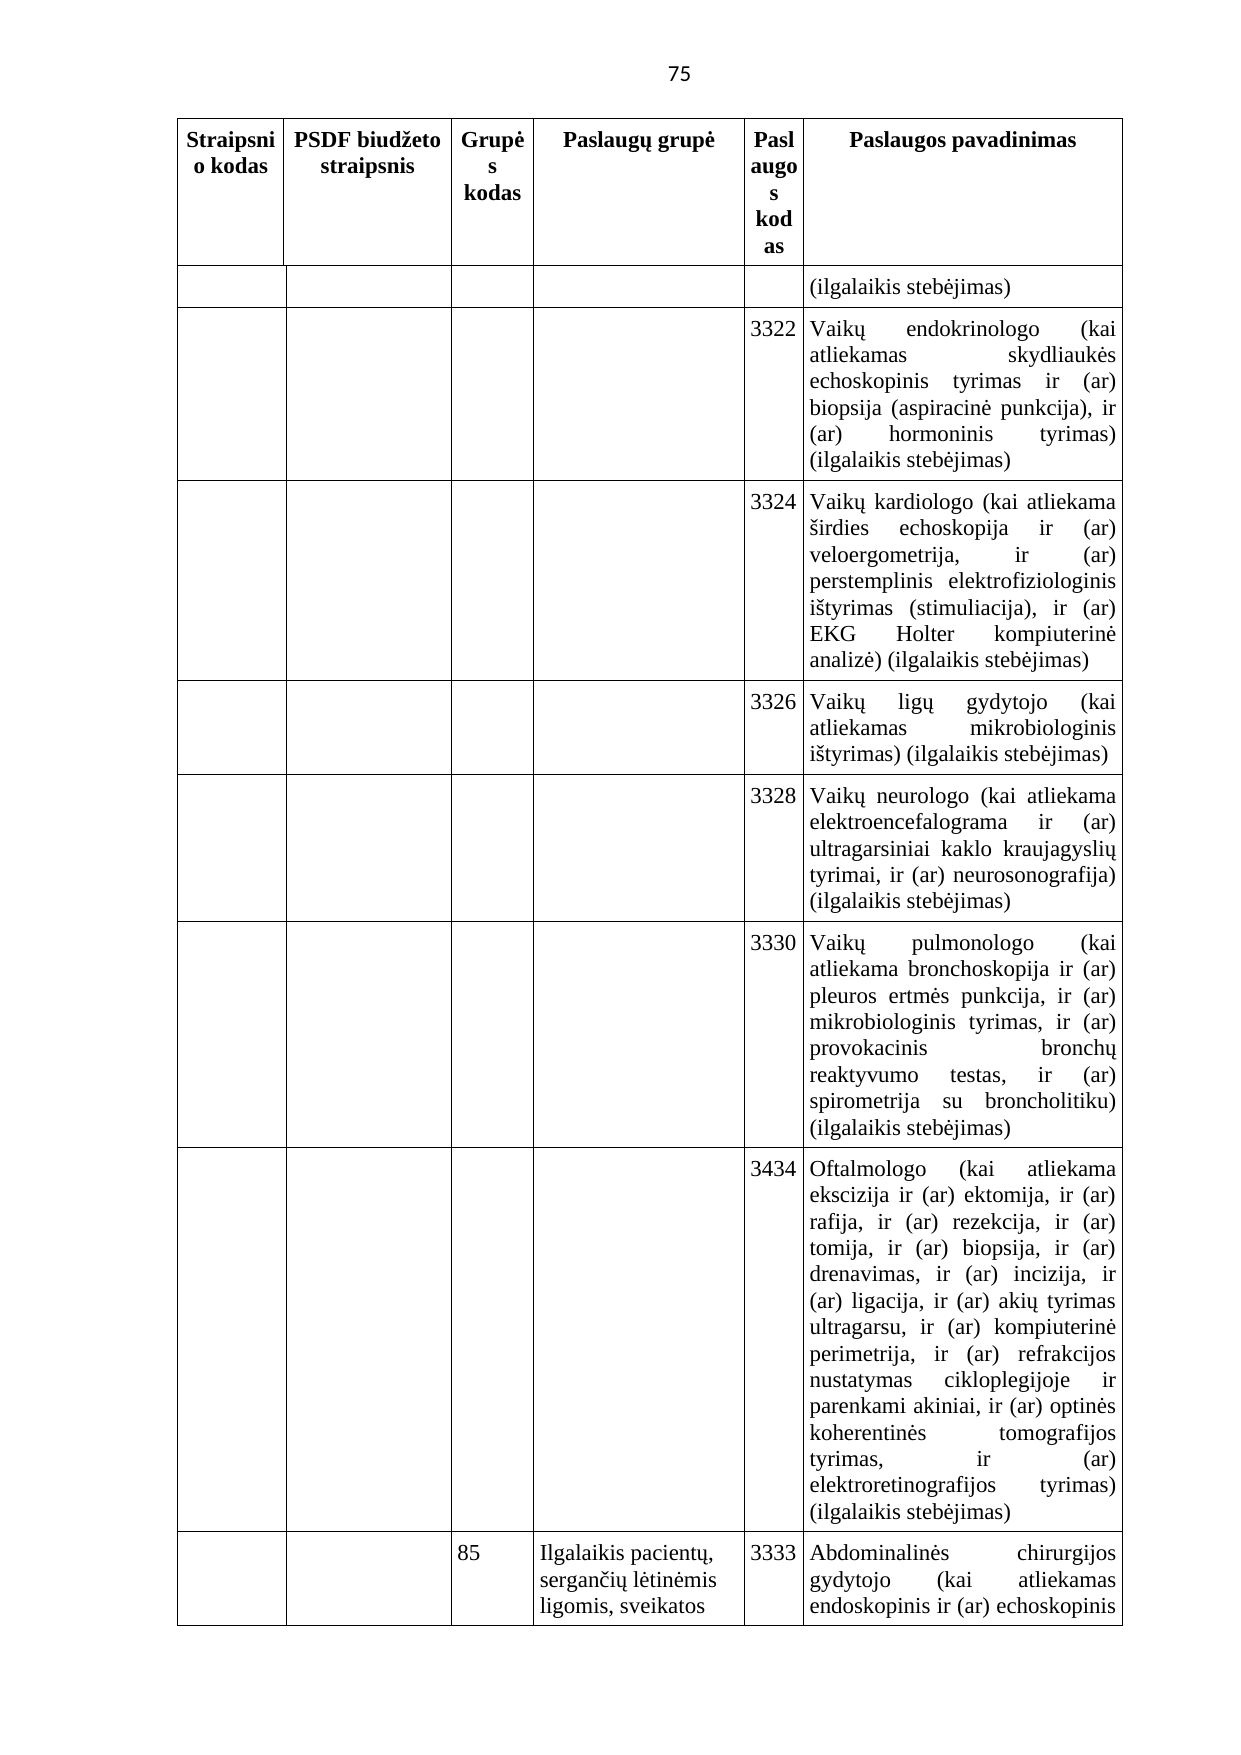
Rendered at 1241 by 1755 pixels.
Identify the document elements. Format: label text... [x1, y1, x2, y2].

table_cell Vaikų kardiologo (kai atliekama širdies echoskopija ir (ar) veloergometrija, ir (ar) perstemplinis elektrofiziologinis ištyrimas (stimuliacija), ir (ar) EKG Holter kompiuterinė analizė) (ilgalaikis stebėjimas) [804, 481, 1122, 680]
table_cell Vaikų neurologo (kai atliekama elektroencefalograma ir (ar) ultragarsiniai kaklo kraujagyslių tyrimai, ir (ar) neurosonografija) (ilgalaikis stebėjimas) [804, 775, 1122, 921]
table_cell [452, 266, 533, 307]
table_cell [178, 481, 286, 680]
table_cell [178, 922, 286, 1147]
table_cell Vaikų ligų gydytojo (kai atliekamas mikrobiologinis ištyrimas) (ilgalaikis stebėjimas) [804, 681, 1122, 774]
table_cell [287, 308, 451, 480]
table_cell 3326 [745, 681, 803, 774]
table_cell [452, 922, 533, 1147]
table_cell 3333 [745, 1532, 803, 1625]
table_cell Oftalmologo (kai atliekama ekscizija ir (ar) ektomija, ir (ar) rafija, ir (ar) rezekcija, ir (ar) tomija, ir (ar) biopsija, ir (ar) drenavimas, ir (ar) incizija, ir (ar) ligacija, ir (ar) akių tyrimas ultragarsu, ir (ar) kompiuterinė perimetrija, ir (ar) refrakcijos nustatymas cikloplegijoje ir parenkami akiniai, ir (ar) optinės koherentinės tomografijos tyrimas, ir (ar) elektroretinografijos tyrimas) (ilgalaikis stebėjimas) [804, 1148, 1122, 1531]
table_cell [452, 775, 533, 921]
table_cell 3330 [745, 922, 803, 1147]
table_cell 3322 [745, 308, 803, 480]
table_cell Ilgalaikis pacientų, sergančių lėtinėmis ligomis, sveikatos [534, 1532, 744, 1625]
table_cell [745, 266, 803, 307]
table_cell [452, 1148, 533, 1531]
table_cell [534, 922, 744, 1147]
table_cell [287, 481, 451, 680]
table_cell [534, 481, 744, 680]
table_cell 85 [452, 1532, 533, 1625]
table_cell [534, 266, 744, 307]
table_cell Abdominalinės chirurgijos gydytojo (kai atliekamas endoskopinis ir (ar) echoskopinis [804, 1532, 1122, 1625]
table_cell [534, 775, 744, 921]
table_cell [178, 266, 286, 307]
table_header Paslaugos kodas [745, 119, 803, 265]
table_header PSDF biudžeto straipsnis [284, 119, 451, 265]
table_cell [534, 308, 744, 480]
table_cell [178, 681, 286, 774]
table_cell [287, 1148, 451, 1531]
table_cell [287, 1532, 451, 1625]
table_cell Vaikų endokrinologo (kai atliekamas skydliaukės echoskopinis tyrimas ir (ar) biopsija (aspiracinė punkcija), ir (ar) hormoninis tyrimas) (ilgalaikis stebėjimas) [804, 308, 1122, 480]
table_cell 3328 [745, 775, 803, 921]
table_header Grupės kodas [452, 119, 533, 265]
table_cell [534, 1148, 744, 1531]
table_cell [287, 922, 451, 1147]
table_cell [534, 681, 744, 774]
table_header Straipsnio kodas [178, 119, 283, 265]
table_cell [178, 1532, 286, 1625]
table_cell [178, 308, 286, 480]
table_cell [287, 775, 451, 921]
table_cell [452, 481, 533, 680]
table_cell Vaikų pulmonologo (kai atliekama bronchoskopija ir (ar) pleuros ertmės punkcija, ir (ar) mikrobiologinis tyrimas, ir (ar) provokacinis bronchų reaktyvumo testas, ir (ar) spirometrija su broncholitiku) (ilgalaikis stebėjimas) [804, 922, 1122, 1147]
table_cell [452, 308, 533, 480]
table_cell [452, 681, 533, 774]
table_cell [287, 266, 451, 307]
table_cell [178, 1148, 286, 1531]
table_cell [178, 775, 286, 921]
table_header Paslaugų grupė [534, 119, 744, 265]
table_cell 3434 [745, 1148, 803, 1531]
table_cell [287, 681, 451, 774]
table_header Paslaugos pavadinimas [804, 119, 1122, 265]
table_cell (ilgalaikis stebėjimas) [804, 266, 1122, 307]
table_cell 3324 [745, 481, 803, 680]
